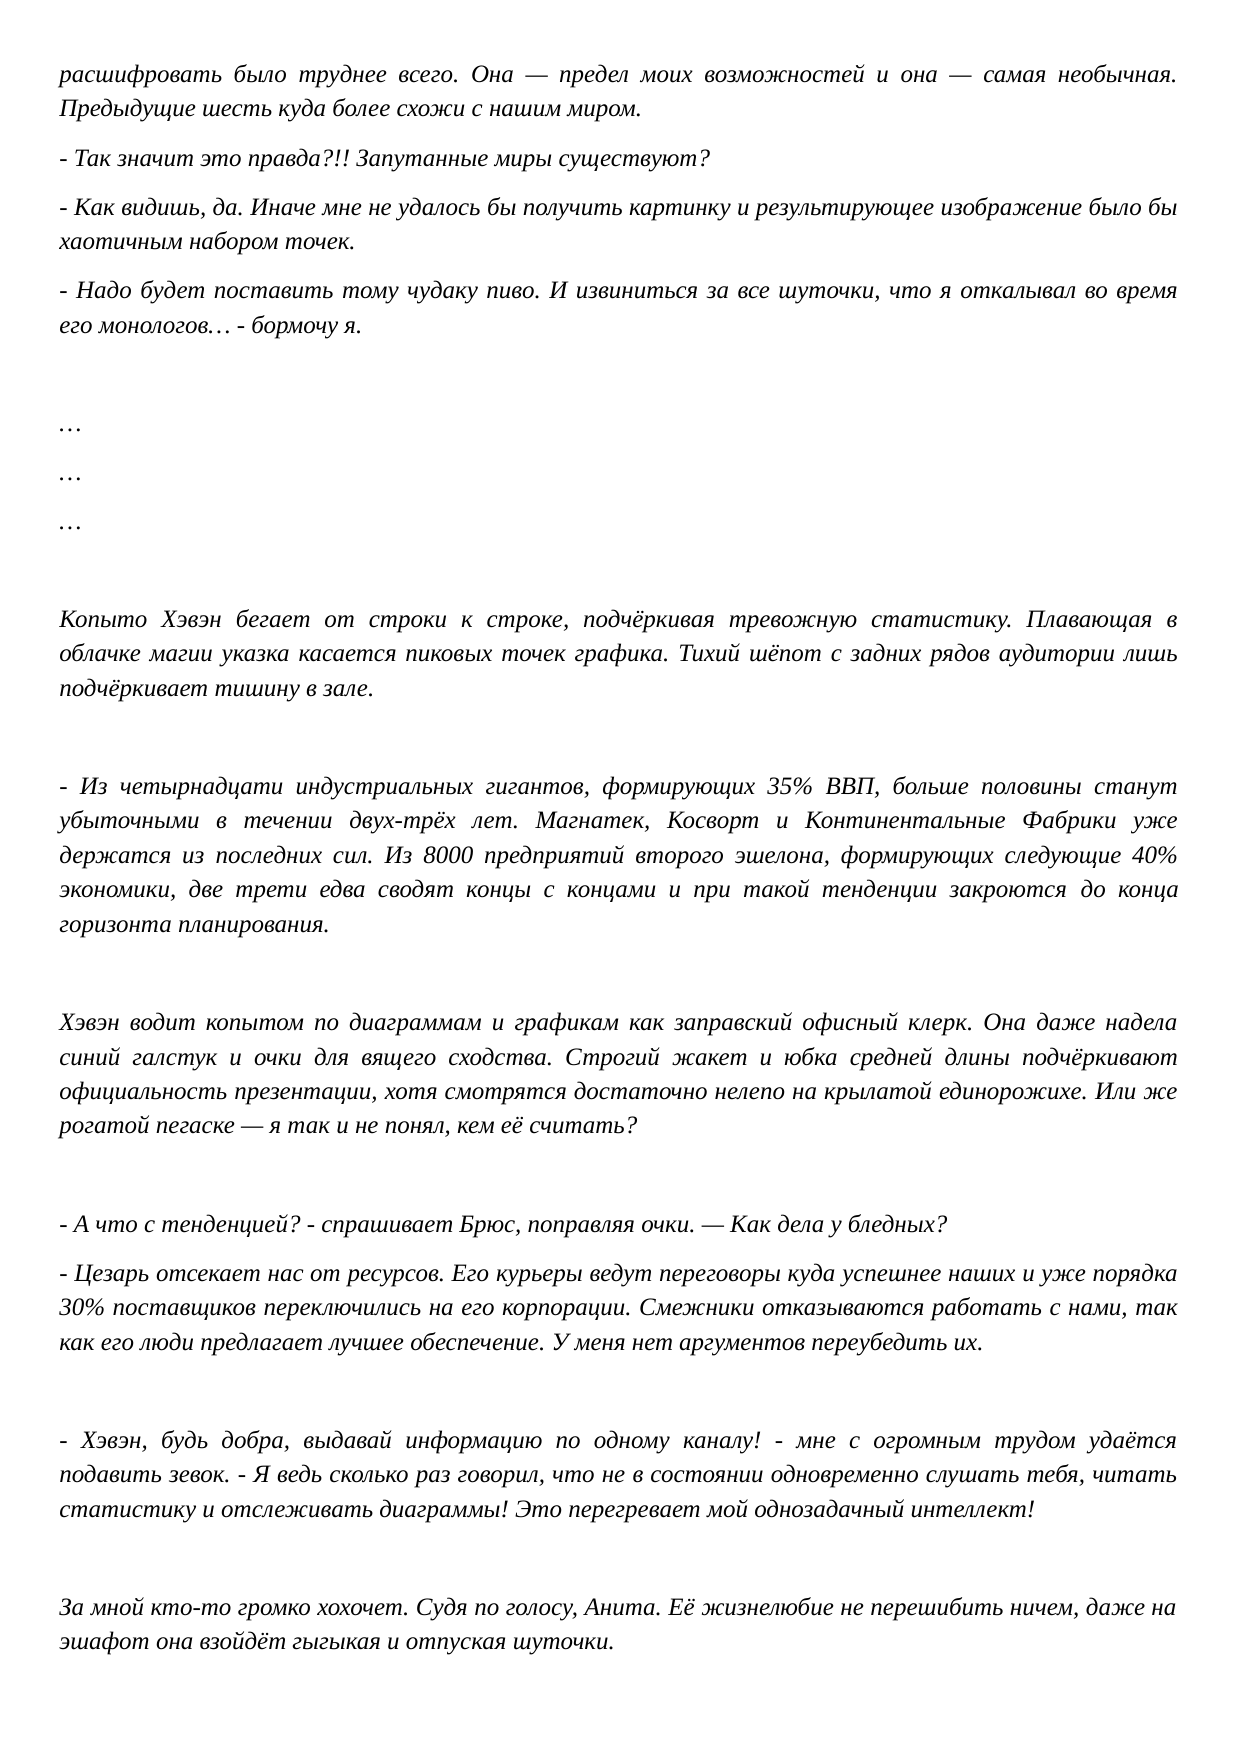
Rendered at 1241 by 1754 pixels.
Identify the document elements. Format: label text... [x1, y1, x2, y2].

text … [59, 457, 1181, 486]
text За мной кто-то громко хохочет. Судя по голосу, Анита. Её жизнелюбие не перешибить ничем, даже на эшафот она взойдёт гыгыкая и отпуская шуточки. [59, 1592, 1181, 1655]
text … [59, 408, 1181, 437]
text … [59, 506, 1181, 535]
text - Так значит это правда?!! Запутанные миры существуют? [59, 143, 1181, 171]
text - Хэвэн, будь добра, выдавай информацию по одному каналу! - мне с огромным трудом удаётся подавить зевок. - Я ведь сколько раз говорил, что не в состоянии одновременно слушать тебя, читать статистику и отслеживать диаграммы! Это перегревает мой однозадачный интеллект! [59, 1425, 1181, 1523]
text - Цезарь отсекает нас от ресурсов. Его курьеры ведут переговоры куда успешнее наших и уже порядка 30% поставщиков переключились на его корпорации. Смежники отказываются работать с нами, так как его люди предлагает лучшее обеспечение. У меня нет аргументов переубедить их. [59, 1258, 1181, 1356]
text - Из четырнадцати индустриальных гигантов, формирующих 35% ВВП, больше половины станут убыточными в течении двух-трёх лет. Магнатек, Косворт и Континентальные Фабрики уже держатся из последних сил. Из 8000 предприятий второго эшелона, формирующих следующие 40% экономики, две трети едва сводят концы с концами и при такой тенденции закроются до конца горизонта планирования. [59, 771, 1181, 938]
text - А что с тенденцией? - спрашивает Брюс, поправляя очки. — Как дела у бледных? [59, 1209, 1181, 1237]
text расшифровать было труднее всего. Она — предел моих возможностей и она — самая необычная. Предыдущие шесть куда более схожи с нашим миром. [59, 59, 1181, 122]
text Копыто Хэвэн бегает от строки к строке, подчёркивая тревожную статистику. Плавающая в облачке магии указка касается пиковых точек графика. Тихий шёпот с задних рядов аудитории лишь подчёркивает тишину в зале. [59, 604, 1181, 702]
text - Надо будет поставить тому чудаку пиво. И извиниться за все шуточки, что я откалывал во время его монологов… - бормочу я. [59, 275, 1181, 338]
text Хэвэн водит копытом по диаграммам и графикам как заправский офисный клерк. Она даже надела синий галстук и очки для вящего сходства. Строгий жакет и юбка средней длины подчёркивают официальность презентации, хотя смотрятся достаточно нелепо на крылатой единорожихе. Или же рогатой пегаске — я так и не понял, кем её считать? [59, 1007, 1181, 1139]
text - Как видишь, да. Иначе мне не удалось бы получить картинку и результирующее изображение было бы хаотичным набором точек. [59, 192, 1181, 255]
